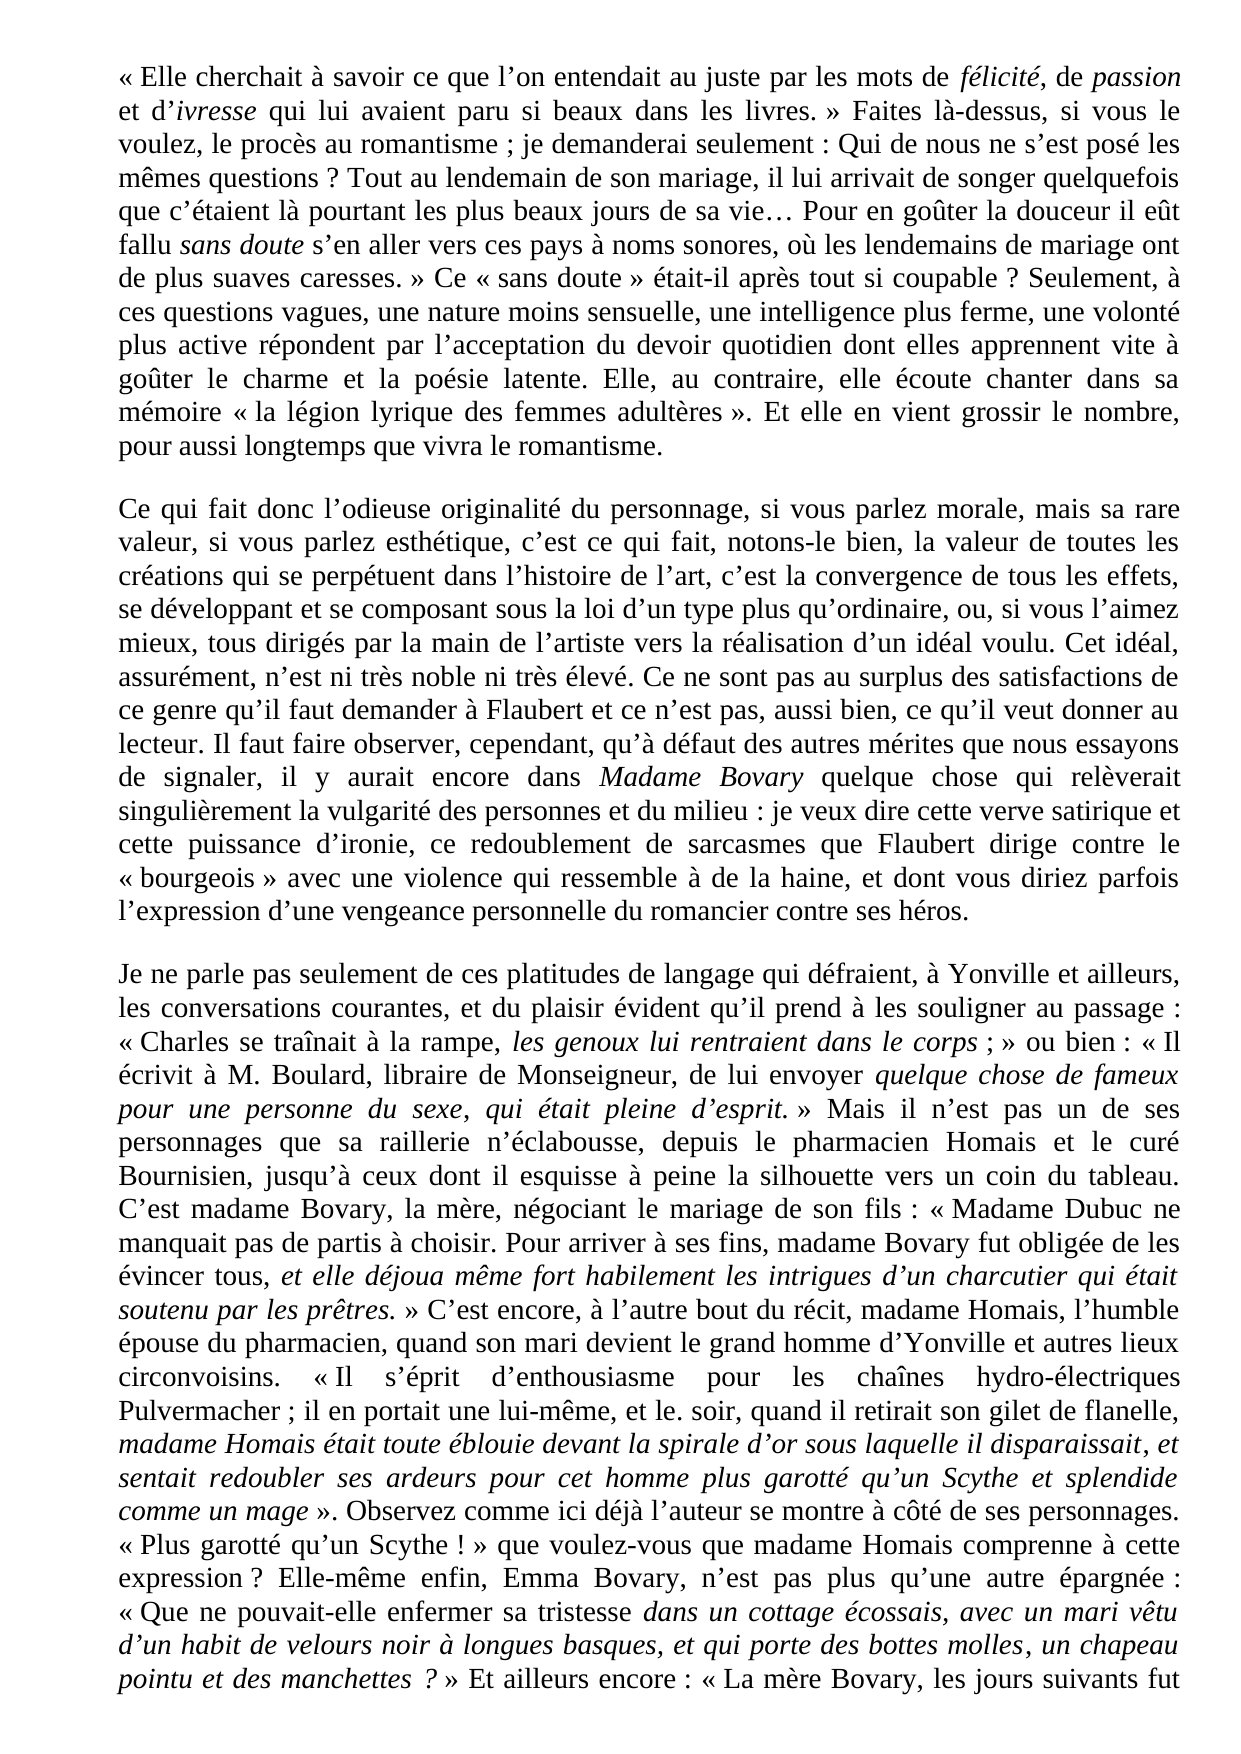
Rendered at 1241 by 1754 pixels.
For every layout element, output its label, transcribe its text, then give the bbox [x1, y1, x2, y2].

text Je ne parle pas seulement de ces platitudes de langage qui défraient, à Yonville et ailleurs, les conversations courantes, et du plaisir évident qu’il prend à les souligner au passage : « Charles se traînait à la rampe, les genoux lui rentraient dans le corps ; » ou bien : « Il écrivit à M. Boulard, libraire de Monseigneur, de lui envoyer quelque chose de fameux pour une personne du sexe, qui était pleine d’esprit. » Mais il n’est pas un de ses personnages que sa raillerie n’éclabousse, depuis le pharmacien Homais et le curé Bournisien, jusqu’à ceux dont il esquisse à peine la silhouette vers un coin du tableau. C’est madame Bovary, la mère, négociant le mariage de son fils : « Madame Dubuc ne manquait pas de partis à choisir. Pour arriver à ses fins, madame Bovary fut obligée de les évincer tous, et elle déjoua même fort habilement les intrigues d’un charcutier qui était soutenu par les prêtres. » C’est encore, à l’autre bout du récit, madame Homais, l’humble épouse du pharmacien, quand son mari devient le grand homme d’Yonville et autres lieux circonvoisins. « Il s’éprit d’enthousiasme pour les chaînes hydro-électriques Pulvermacher ; il en portait une lui-même, et le. soir, quand il retirait son gilet de flanelle, madame Homais était toute éblouie devant la spirale d’or sous laquelle il disparaissait, et sentait redoubler ses ardeurs pour cet homme plus garotté qu’un Scythe et splendide comme un mage ». Observez comme ici déjà l’auteur se montre à côté de ses personnages. « Plus garotté qu’un Scythe ! » que voulez-vous que madame Homais comprenne à cette expression ? Elle-même enfin, Emma Bovary, n’est pas plus qu’une autre épargnée : « Que ne pouvait-elle enfermer sa tristesse dans un cottage écossais, avec un mari vêtu d’un habit de velours noir à longues basques, et qui porte des bottes molles, un chapeau pointu et des manchettes ? » Et ailleurs encore : « La mère Bovary, les jours suivants fut [118, 957, 1181, 1694]
text Ce qui fait donc l’odieuse originalité du personnage, si vous parlez morale, mais sa rare valeur, si vous parlez esthétique, c’est ce qui fait, notons-le bien, la valeur de toutes les créations qui se perpétuent dans l’histoire de l’art, c’est la convergence de tous les effets, se développant et se composant sous la loi d’un type plus qu’ordinaire, ou, si vous l’aimez mieux, tous dirigés par la main de l’artiste vers la réalisation d’un idéal voulu. Cet idéal, assurément, n’est ni très noble ni très élevé. Ce ne sont pas au surplus des satisfactions de ce genre qu’il faut demander à Flaubert et ce n’est pas, aussi bien, ce qu’il veut donner au lecteur. Il faut faire observer, cependant, qu’à défaut des autres mérites que nous essayons de signaler, il y aurait encore dans Madame Bovary quelque chose qui relèverait singulièrement la vulgarité des personnes et du milieu : je veux dire cette verve satirique et cette puissance d’ironie, ce redoublement de sarcasmes que Flaubert dirige contre le « bourgeois » avec une violence qui ressemble à de la haine, et dont vous diriez parfois l’expression d’une vengeance personnelle du romancier contre ses héros. [118, 491, 1181, 927]
text « Elle cherchait à savoir ce que l’on entendait au juste par les mots de félicité, de passion et d’ivresse qui lui avaient paru si beaux dans les livres. » Faites là-dessus, si vous le voulez, le procès au romantisme ; je demanderai seulement : Qui de nous ne s’est posé les mêmes questions ? Tout au lendemain de son mariage, il lui arrivait de songer quelquefois que c’étaient là pourtant les plus beaux jours de sa vie… Pour en goûter la douceur il eût fallu sans doute s’en aller vers ces pays à noms sonores, où les lendemains de mariage ont de plus suaves caresses. » Ce « sans doute » était-il après tout si coupable ? Seulement, à ces questions vagues, une nature moins sensuelle, une intelligence plus ferme, une volonté plus active répondent par l’acceptation du devoir quotidien dont elles apprennent vite à goûter le charme et la poésie latente. Elle, au contraire, elle écoute chanter dans sa mémoire « la légion lyrique des femmes adultères ». Et elle en vient grossir le nombre, pour aussi longtemps que vivra le romantisme. [118, 59, 1181, 462]
